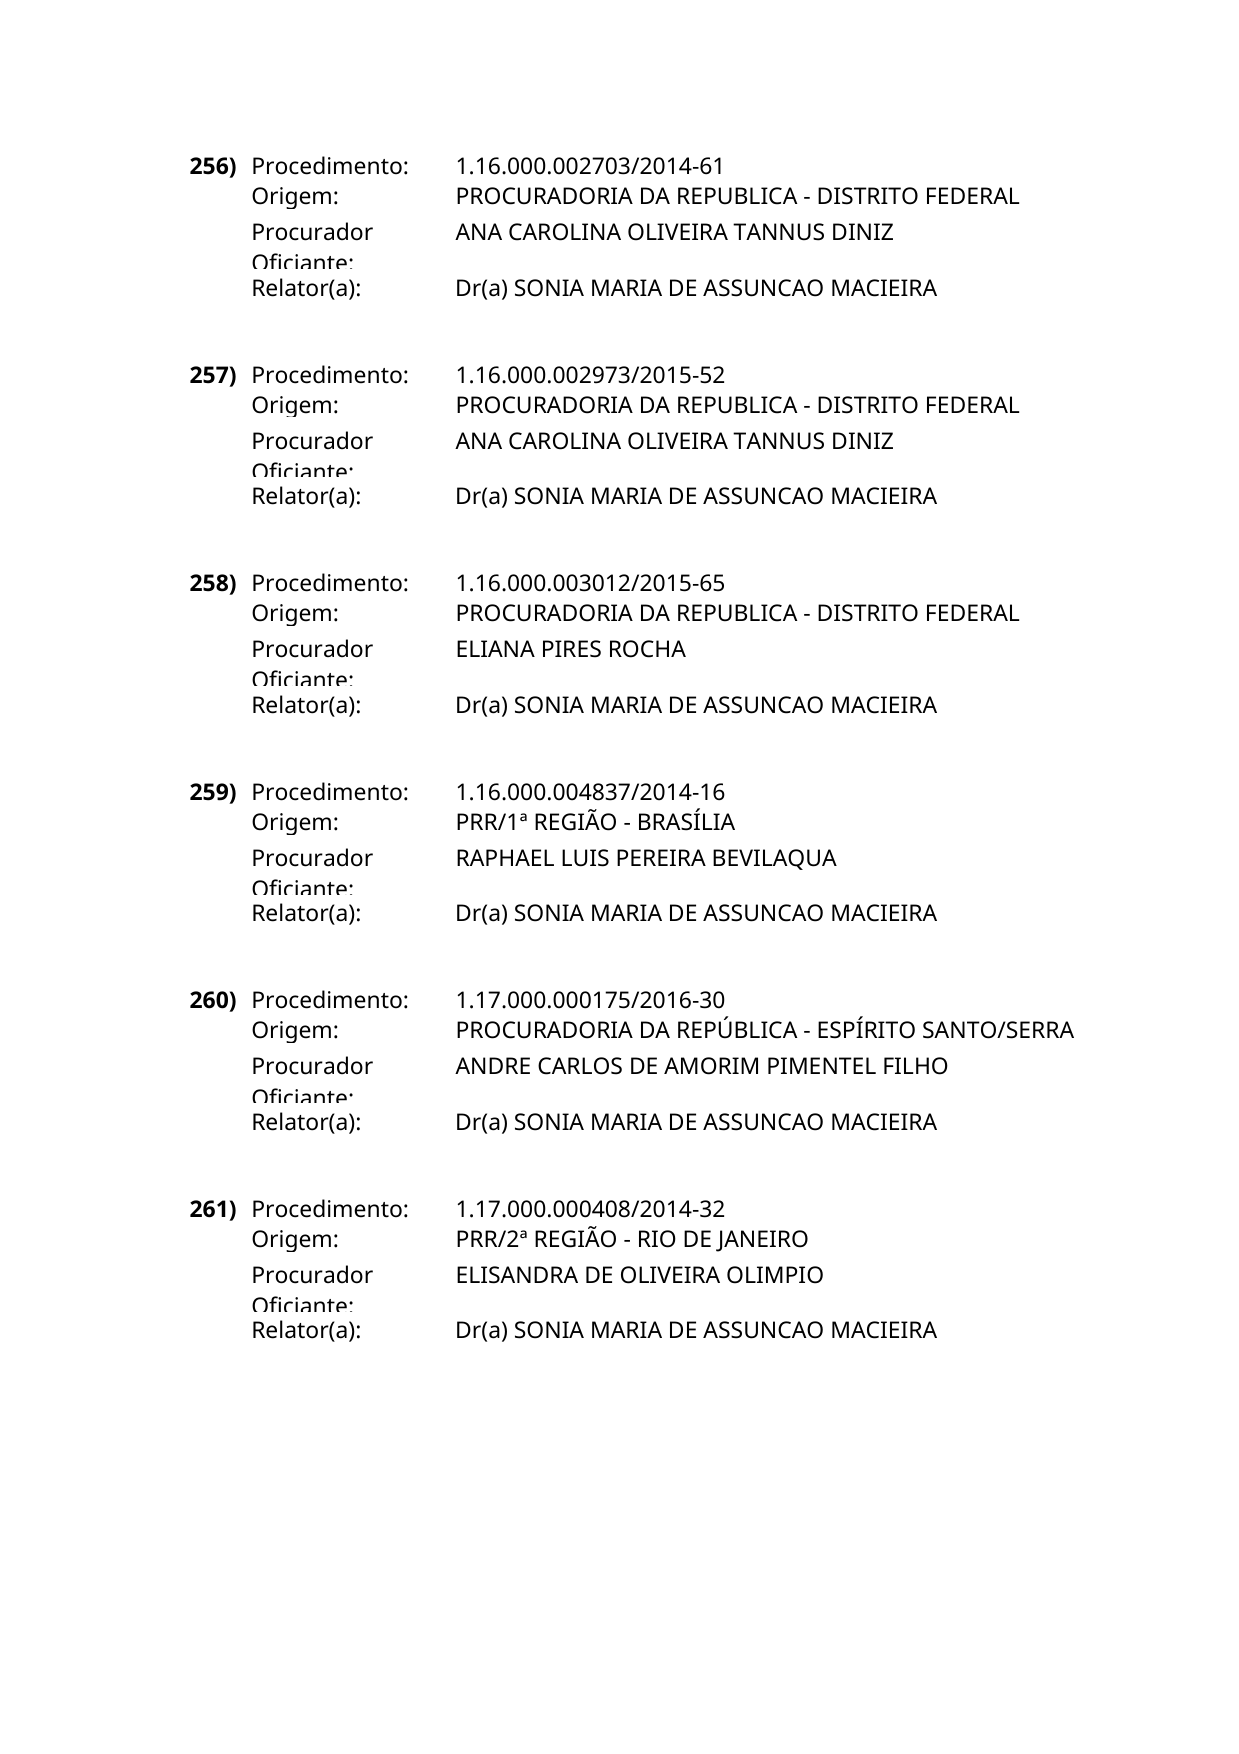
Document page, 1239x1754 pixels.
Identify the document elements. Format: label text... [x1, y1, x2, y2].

table_cell [0, 389, 189, 417]
table_cell [189, 425, 251, 476]
table_cell [0, 897, 189, 927]
table_cell [189, 834, 251, 842]
table_cell [0, 597, 189, 626]
table_cell [0, 927, 189, 984]
table_cell [251, 1043, 455, 1050]
table_cell [1125, 302, 1239, 358]
table_cell [0, 567, 189, 596]
table_cell 258) [189, 567, 251, 596]
table_header Dr(a) SONIA MARIA DE ASSUNCAO MACIEIRA [455, 480, 1122, 509]
table_cell [251, 719, 455, 776]
table_cell [189, 480, 251, 510]
table_cell [1125, 216, 1239, 267]
table_cell PRR/2ª REGIÃO - RIO DE JANEIRO [455, 1223, 1124, 1251]
table_cell 1.16.000.002973/2015-52 [455, 359, 1124, 387]
table_cell [455, 1043, 1124, 1050]
table_cell [189, 626, 251, 633]
table_cell [0, 1106, 189, 1136]
table_cell [0, 842, 189, 893]
table_cell [0, 180, 189, 208]
table_cell [1125, 1106, 1239, 1136]
table_cell [455, 927, 1124, 984]
table_cell [1125, 180, 1239, 208]
table_cell [251, 510, 455, 567]
table_cell [0, 359, 189, 387]
table_cell [0, 776, 189, 804]
table_cell Procurador Oficiante: [251, 425, 455, 477]
table_cell [1125, 567, 1239, 596]
table_cell [0, 480, 189, 510]
table_cell [0, 1259, 189, 1310]
table_cell ELIANA PIRES ROCHA [455, 633, 1124, 684]
table_cell [455, 209, 1124, 216]
table_cell Procurador Oficiante: [251, 216, 455, 268]
table_cell [189, 180, 251, 208]
table_cell [1125, 1050, 1239, 1101]
table_header Dr(a) SONIA MARIA DE ASSUNCAO MACIEIRA [455, 1314, 1122, 1343]
table_cell Procurador Oficiante: [251, 842, 455, 894]
table_cell Origem: [251, 1014, 455, 1043]
table_header Dr(a) SONIA MARIA DE ASSUNCAO MACIEIRA [455, 897, 1122, 926]
table_header Relator(a): [251, 1314, 455, 1343]
table_cell [1125, 425, 1239, 476]
table_cell [0, 209, 189, 216]
table_cell ANDRE CARLOS DE AMORIM PIMENTEL FILHO [455, 1050, 1124, 1101]
table_cell [1125, 150, 1239, 178]
table_cell [455, 719, 1124, 776]
table_cell Origem: [251, 597, 455, 626]
table_header Relator(a): [251, 272, 455, 300]
table_cell [0, 216, 189, 267]
table_cell [1125, 1193, 1239, 1221]
table_cell [1125, 927, 1239, 984]
table_cell [189, 389, 251, 417]
table_header [455, 0, 1124, 150]
table_cell [251, 626, 455, 633]
table_cell Origem: [251, 806, 455, 834]
table_cell [1125, 1043, 1239, 1050]
table_cell PROCURADORIA DA REPUBLICA - DISTRITO FEDERAL [455, 180, 1124, 208]
table_cell [189, 1259, 251, 1310]
table_cell [1125, 480, 1239, 510]
table_cell [1125, 776, 1239, 804]
table_header [1125, 0, 1239, 150]
table_cell 259) [189, 776, 251, 804]
table_cell Origem: [251, 389, 455, 417]
table_cell Procedimento: [251, 1193, 455, 1221]
table_cell [0, 1050, 189, 1101]
table_cell 1.17.000.000408/2014-32 [455, 1193, 1124, 1221]
table_cell [1125, 597, 1239, 626]
table_cell [189, 1251, 251, 1259]
table_header [251, 0, 455, 150]
table_cell 1.16.000.004837/2014-16 [455, 776, 1124, 804]
table_cell [1125, 1259, 1239, 1310]
table_header Relator(a): [251, 897, 455, 926]
table_cell [0, 806, 189, 834]
table_cell [189, 1223, 251, 1251]
table_cell ANA CAROLINA OLIVEIRA TANNUS DINIZ [455, 425, 1124, 476]
table_cell [1125, 359, 1239, 387]
table_cell Procurador Oficiante: [251, 1259, 455, 1311]
table_cell [1125, 897, 1239, 927]
table_cell [189, 806, 251, 834]
table_cell [1125, 834, 1239, 842]
table_cell [0, 510, 189, 567]
table_cell [189, 1043, 251, 1050]
table_cell [0, 272, 189, 302]
table_header Dr(a) SONIA MARIA DE ASSUNCAO MACIEIRA [455, 272, 1122, 300]
table_cell [189, 597, 251, 626]
table_cell [1125, 389, 1239, 417]
table_cell [0, 626, 189, 633]
table_cell [1125, 1314, 1239, 1344]
table_cell [455, 417, 1124, 424]
table_cell [0, 1251, 189, 1259]
table_cell Procedimento: [251, 984, 455, 1013]
table_cell 261) [189, 1193, 251, 1221]
table_header [189, 0, 251, 150]
table_header Dr(a) SONIA MARIA DE ASSUNCAO MACIEIRA [455, 689, 1122, 717]
table_cell [189, 302, 251, 358]
table_cell [1125, 984, 1239, 1013]
table_cell ELISANDRA DE OLIVEIRA OLIMPIO [455, 1259, 1124, 1310]
table_cell PRR/1ª REGIÃO - BRASÍLIA [455, 806, 1124, 834]
table_cell [189, 633, 251, 684]
table_cell [1125, 1223, 1239, 1251]
table_cell [1125, 417, 1239, 424]
table_cell [0, 1014, 189, 1043]
table_cell [1125, 1014, 1239, 1043]
table_cell [1125, 209, 1239, 216]
table_cell 260) [189, 984, 251, 1013]
table_cell [455, 1251, 1124, 1259]
table_cell [0, 425, 189, 476]
table_cell [0, 834, 189, 842]
table_cell [0, 1043, 189, 1050]
table_cell 256) [189, 150, 251, 178]
table_cell [189, 209, 251, 216]
table_cell [455, 510, 1124, 567]
table_cell Origem: [251, 180, 455, 208]
table_cell Procedimento: [251, 150, 455, 178]
table_cell [0, 1193, 189, 1221]
table_cell [455, 626, 1124, 633]
table_cell Procedimento: [251, 359, 455, 387]
table_cell [189, 1106, 251, 1136]
table_cell PROCURADORIA DA REPUBLICA - DISTRITO FEDERAL [455, 597, 1124, 626]
table_cell [0, 984, 189, 1013]
table_cell Procedimento: [251, 776, 455, 804]
table_cell [189, 719, 251, 776]
table_cell [251, 834, 455, 842]
table_cell [1125, 1251, 1239, 1259]
table_cell [189, 897, 251, 927]
table_cell [189, 417, 251, 424]
table_cell [0, 1314, 189, 1344]
table_cell [1125, 510, 1239, 567]
table_cell 1.17.000.000175/2016-30 [455, 984, 1124, 1013]
table_cell [1125, 689, 1239, 719]
table_cell PROCURADORIA DA REPÚBLICA - ESPÍRITO SANTO/SERRA [455, 1014, 1124, 1043]
table_cell [1125, 806, 1239, 834]
table_cell [189, 1314, 251, 1344]
table_cell [455, 302, 1124, 358]
table_header Relator(a): [251, 1106, 455, 1134]
table_cell [1125, 633, 1239, 684]
table_cell [251, 927, 455, 984]
table_cell [1125, 1136, 1239, 1193]
table_cell PROCURADORIA DA REPUBLICA - DISTRITO FEDERAL [455, 389, 1124, 417]
table_cell [0, 417, 189, 424]
table_header Relator(a): [251, 480, 455, 509]
table_cell [0, 1223, 189, 1251]
table_cell [0, 150, 189, 178]
table_cell [455, 834, 1124, 842]
table_cell [251, 1136, 455, 1193]
table_cell Origem: [251, 1223, 455, 1251]
table_cell [251, 1251, 455, 1259]
table_cell [251, 302, 455, 358]
table_cell [0, 689, 189, 719]
table_header [0, 0, 189, 150]
table_cell Procedimento: [251, 567, 455, 596]
table_cell [1125, 842, 1239, 893]
table_cell [189, 1136, 251, 1193]
table_cell [189, 927, 251, 984]
table_cell RAPHAEL LUIS PEREIRA BEVILAQUA [455, 842, 1124, 893]
table_cell [189, 272, 251, 302]
table_cell [0, 1136, 189, 1193]
table_cell [0, 302, 189, 358]
table_cell [189, 510, 251, 567]
table_cell [189, 689, 251, 719]
table_cell [0, 719, 189, 776]
table_header Relator(a): [251, 689, 455, 717]
table_header Dr(a) SONIA MARIA DE ASSUNCAO MACIEIRA [455, 1106, 1122, 1134]
table_cell [1125, 626, 1239, 633]
table_cell [251, 209, 455, 216]
table_cell ANA CAROLINA OLIVEIRA TANNUS DINIZ [455, 216, 1124, 267]
table_cell [189, 216, 251, 267]
table_cell [189, 1050, 251, 1101]
table_cell 1.16.000.003012/2015-65 [455, 567, 1124, 596]
table_cell Procurador Oficiante: [251, 633, 455, 686]
table_cell [251, 417, 455, 424]
table_cell [189, 1014, 251, 1043]
table_cell [455, 1136, 1124, 1193]
table_cell Procurador Oficiante: [251, 1050, 455, 1103]
table_cell [189, 842, 251, 893]
table_cell [1125, 719, 1239, 776]
table_cell [1125, 272, 1239, 302]
table_cell 1.16.000.002703/2014-61 [455, 150, 1124, 178]
table_cell [0, 633, 189, 684]
table_cell 257) [189, 359, 251, 387]
